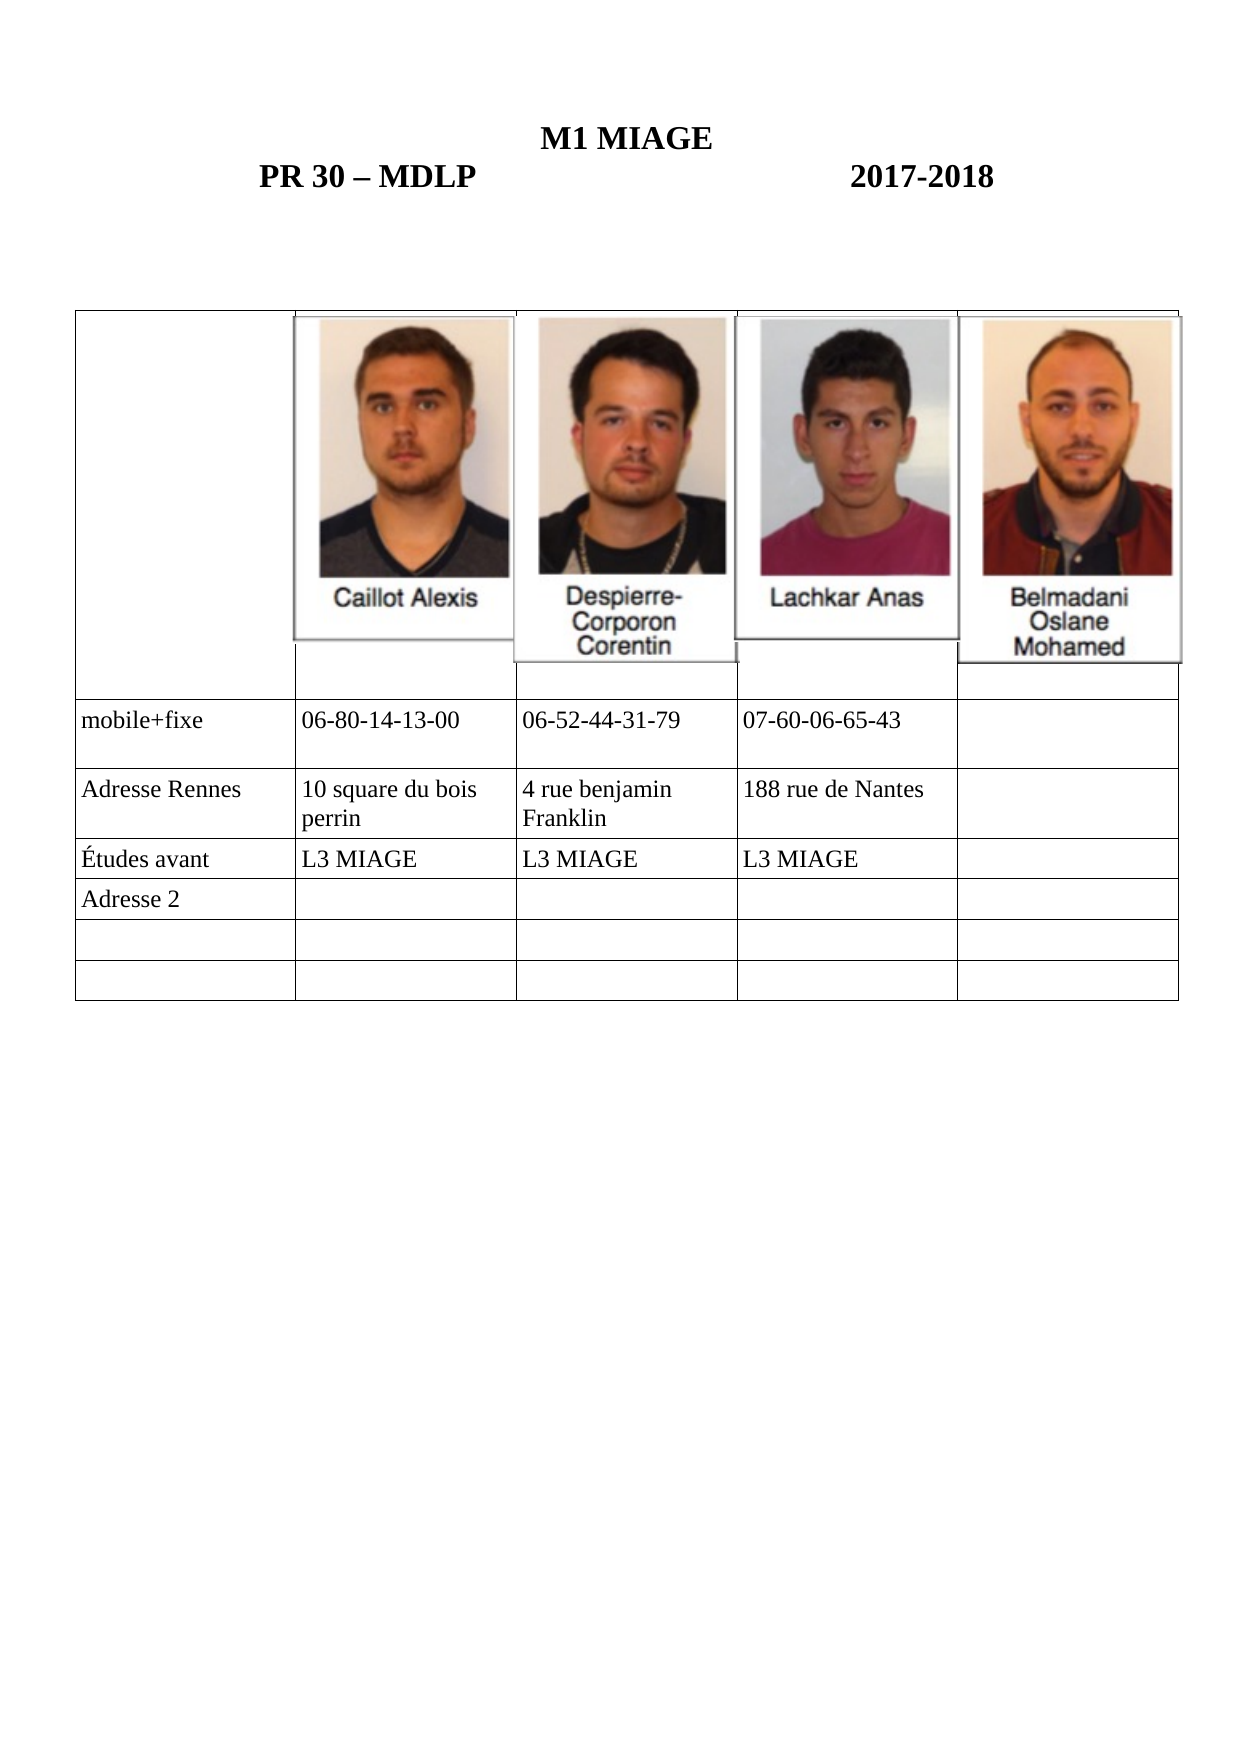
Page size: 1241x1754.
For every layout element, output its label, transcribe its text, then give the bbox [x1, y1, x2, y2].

table_cell L3 MIAGE [296, 839, 516, 878]
text PR 30 – MDLP 2017-2018 [75, 156, 1178, 195]
table_header [517, 663, 737, 698]
table_cell [296, 961, 516, 1000]
table_cell mobile+fixe [76, 700, 295, 768]
table_header [738, 311, 957, 316]
text M1 MIAGE [75, 118, 1178, 156]
table_cell [517, 879, 737, 919]
table_cell Adresse 2 [76, 879, 295, 919]
table_cell L3 MIAGE [517, 839, 737, 878]
table_cell L3 MIAGE [738, 839, 957, 878]
table_cell [738, 961, 957, 1000]
table_header [76, 311, 295, 698]
table_cell Adresse Rennes [76, 769, 295, 837]
table_header [958, 664, 1178, 698]
table_cell 4 rue benjamin Franklin [517, 769, 737, 837]
table_cell [738, 920, 957, 960]
table_cell [296, 920, 516, 960]
table_cell 06-80-14-13-00 [296, 700, 516, 768]
table_cell [958, 879, 1178, 919]
table_cell [517, 920, 737, 960]
table_cell [517, 961, 737, 1000]
table_cell [958, 769, 1178, 837]
table_cell [76, 961, 295, 1000]
table_cell 10 square du bois perrin [296, 769, 516, 837]
table_cell [958, 920, 1178, 960]
table_cell 06-52-44-31-79 [517, 700, 737, 768]
table_header [296, 311, 516, 316]
table_cell 188 rue de Nantes [738, 769, 957, 837]
table_header [958, 311, 1178, 316]
table_cell [738, 879, 957, 919]
table_header [296, 644, 516, 698]
table_header [738, 642, 957, 698]
table_header [517, 311, 737, 316]
table_cell [76, 920, 295, 960]
table_cell [958, 839, 1178, 878]
table_cell Études avant [76, 839, 295, 878]
table_cell [296, 879, 516, 919]
table_cell [958, 700, 1178, 768]
table_cell 07-60-06-65-43 [738, 700, 957, 768]
table_cell [958, 961, 1178, 1000]
